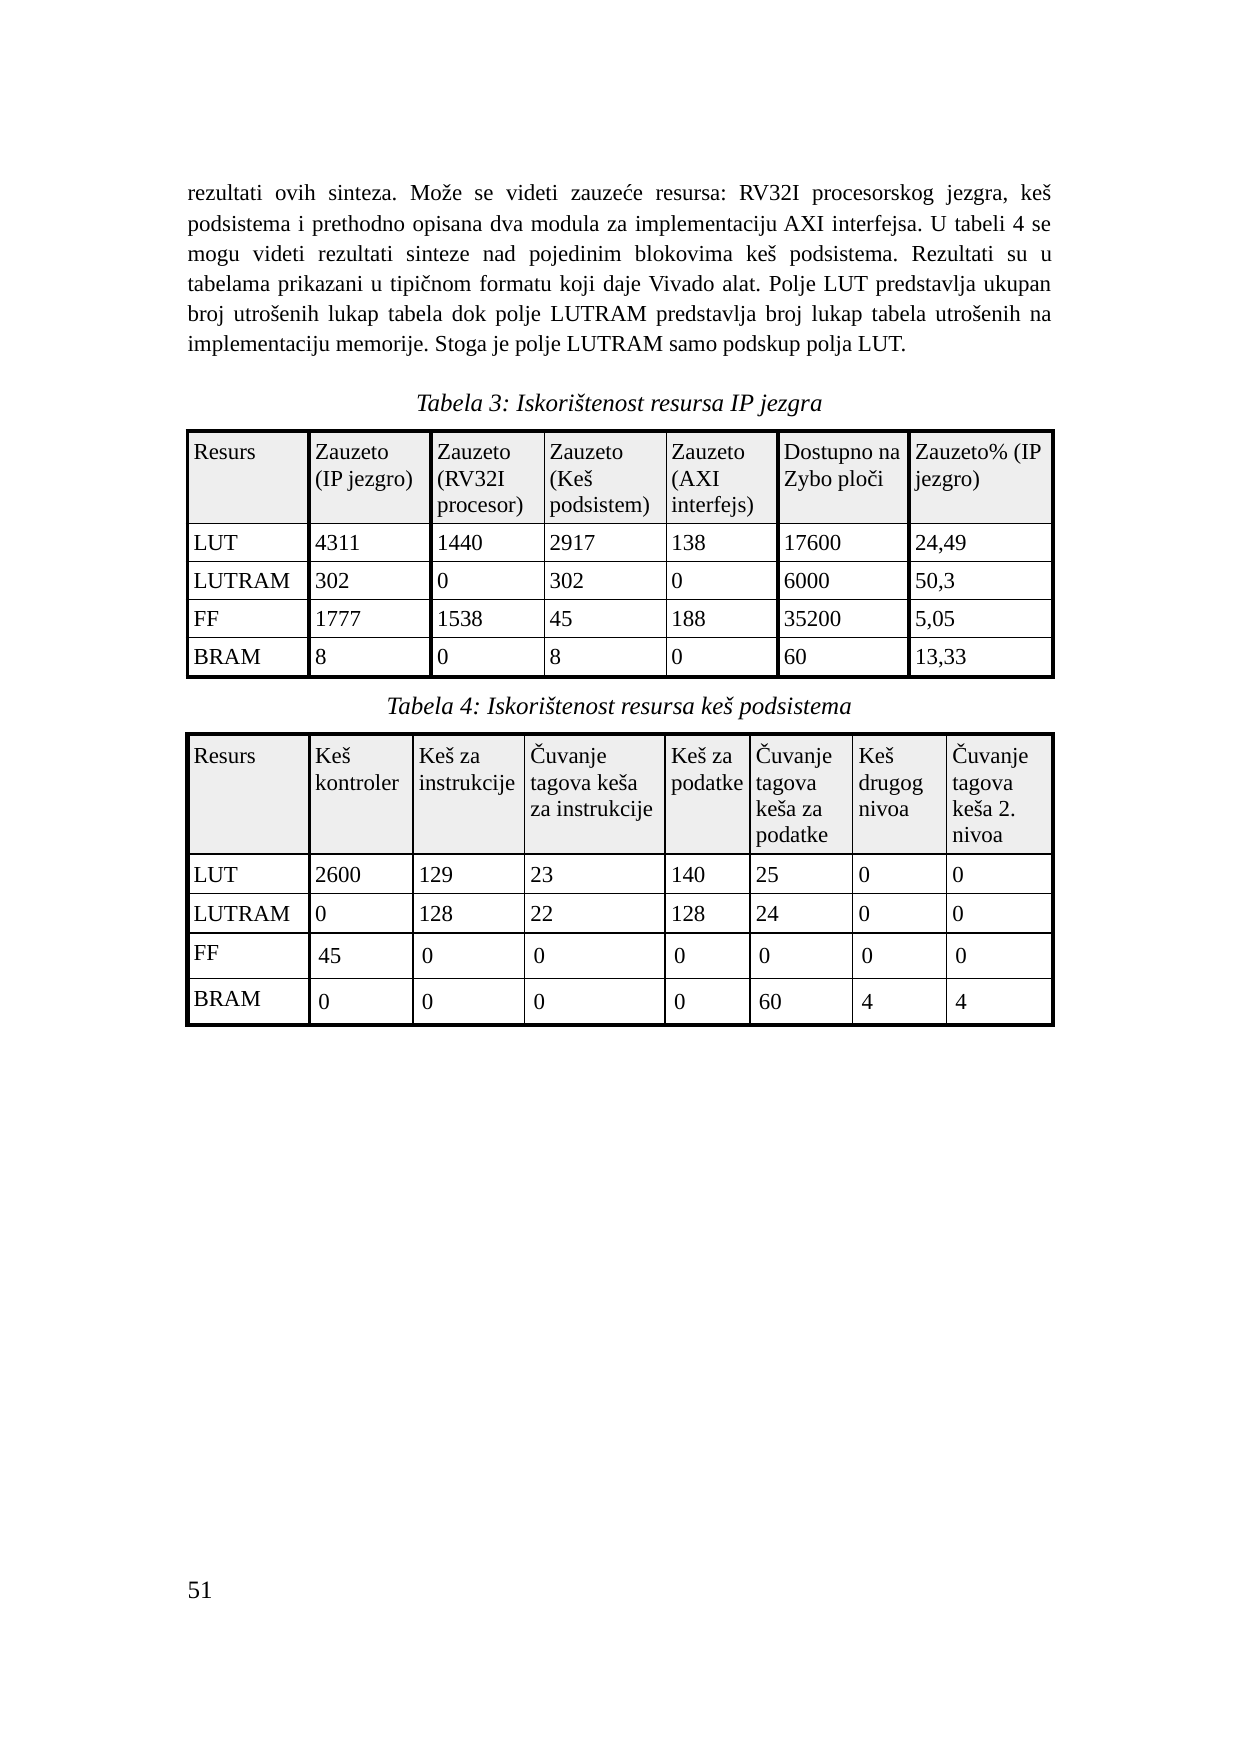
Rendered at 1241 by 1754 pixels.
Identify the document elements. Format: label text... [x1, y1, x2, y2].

table_cell FF [189, 600, 307, 637]
table_cell 0 [311, 979, 412, 1023]
table_header Keš za instrukcije [414, 736, 524, 853]
table_header Resurs [190, 736, 308, 853]
table_cell 0 [525, 934, 664, 977]
table_cell 1538 [433, 600, 544, 637]
table_cell FF [190, 934, 308, 977]
table_cell 60 [751, 979, 852, 1023]
table_cell 0 [666, 934, 749, 977]
table_header Resurs [189, 433, 307, 523]
table_cell LUTRAM [190, 894, 308, 932]
table_cell 129 [414, 855, 524, 893]
table_cell 188 [667, 600, 776, 637]
table_cell LUT [189, 524, 307, 561]
table_cell 302 [545, 562, 666, 599]
table_cell 17600 [780, 524, 907, 561]
table_cell 24,49 [911, 524, 1051, 561]
table_cell 0 [853, 894, 946, 932]
table_cell 2600 [311, 855, 412, 893]
table_cell 2917 [545, 524, 666, 561]
table_cell 1777 [311, 600, 429, 637]
table_cell 4 [947, 979, 1051, 1023]
text Tabela 3: Iskorištenost resursa IP jezgra [187, 388, 1053, 417]
table_cell 0 [947, 855, 1051, 893]
table_cell 0 [433, 562, 544, 599]
table_header Zauzeto (Keš podsistem) [545, 433, 666, 523]
table_header Čuvanje tagova keša za instrukcije [525, 736, 664, 853]
table_header Keš drugog nivoa [853, 736, 946, 853]
table_cell BRAM [190, 979, 308, 1023]
table_cell 138 [667, 524, 776, 561]
table_cell LUTRAM [189, 562, 307, 599]
table_cell 24 [751, 894, 852, 932]
table_cell 0 [947, 934, 1051, 977]
table_header Zauzeto (RV32I procesor) [433, 433, 544, 523]
table_header Zauzeto (IP jezgro) [311, 433, 429, 523]
table_cell 35200 [780, 600, 907, 637]
table_cell 50,3 [911, 562, 1051, 599]
table_cell 140 [666, 855, 749, 893]
table_header Zauzeto (AXI interfejs) [667, 433, 776, 523]
table_cell 25 [751, 855, 852, 893]
table_cell 8 [545, 638, 666, 675]
table_cell 302 [311, 562, 429, 599]
table_cell 22 [525, 894, 664, 932]
table_cell 45 [311, 934, 412, 977]
table_cell 0 [433, 638, 544, 675]
table_cell 0 [414, 934, 524, 977]
table_cell 4311 [311, 524, 429, 561]
table_cell BRAM [189, 638, 307, 675]
table_cell 13,33 [911, 638, 1051, 675]
table_header Dostupno na Zybo ploči [780, 433, 907, 523]
table_cell 0 [525, 979, 664, 1023]
table_cell LUT [190, 855, 308, 893]
table_cell 5,05 [911, 600, 1051, 637]
table_header Keš za podatke [666, 736, 749, 853]
table_cell 0 [947, 894, 1051, 932]
table_header Keš kontroler [311, 736, 412, 853]
table_header Zauzeto% (IP jezgro) [911, 433, 1051, 523]
table_cell 128 [414, 894, 524, 932]
table_cell 45 [545, 600, 666, 637]
table_cell 8 [311, 638, 429, 675]
table_cell 0 [414, 979, 524, 1023]
table_cell 128 [666, 894, 749, 932]
text Tabela 4: Iskorištenost resursa keš podsistema [187, 691, 1053, 720]
table_cell 6000 [780, 562, 907, 599]
table_cell 0 [667, 638, 776, 675]
table_cell 23 [525, 855, 664, 893]
table_cell 0 [667, 562, 776, 599]
table_header Čuvanje tagova keša za podatke [751, 736, 852, 853]
text rezultati ovih sinteza. Može se videti zauzeće resursa: RV32I procesorskog jezgra, keš podsistema i prethodno opisana dva modula za implementaciju AXI interfejsa. U tabeli 4 se mogu videti rezultati sinteze nad pojedinim blokovima keš podsistema. Rezultati su u tabelama prikazani u tipičnom formatu koji daje Vivado alat. Polje LUT predstavlja ukupan broj utrošenih lukap tabela dok polje LUTRAM predstavlja broj lukap tabela utrošenih na implementaciju memorije. Stoga je polje LUTRAM samo podskup polja LUT. [187, 179, 1053, 357]
table_cell 0 [853, 934, 946, 977]
table_header Čuvanje tagova keša 2. nivoa [947, 736, 1051, 853]
table_cell 0 [853, 855, 946, 893]
table_cell 0 [666, 979, 749, 1023]
table_cell 4 [853, 979, 946, 1023]
table_cell 60 [780, 638, 907, 675]
table_cell 0 [311, 894, 412, 932]
table_cell 1440 [433, 524, 544, 561]
table_cell 0 [751, 934, 852, 977]
